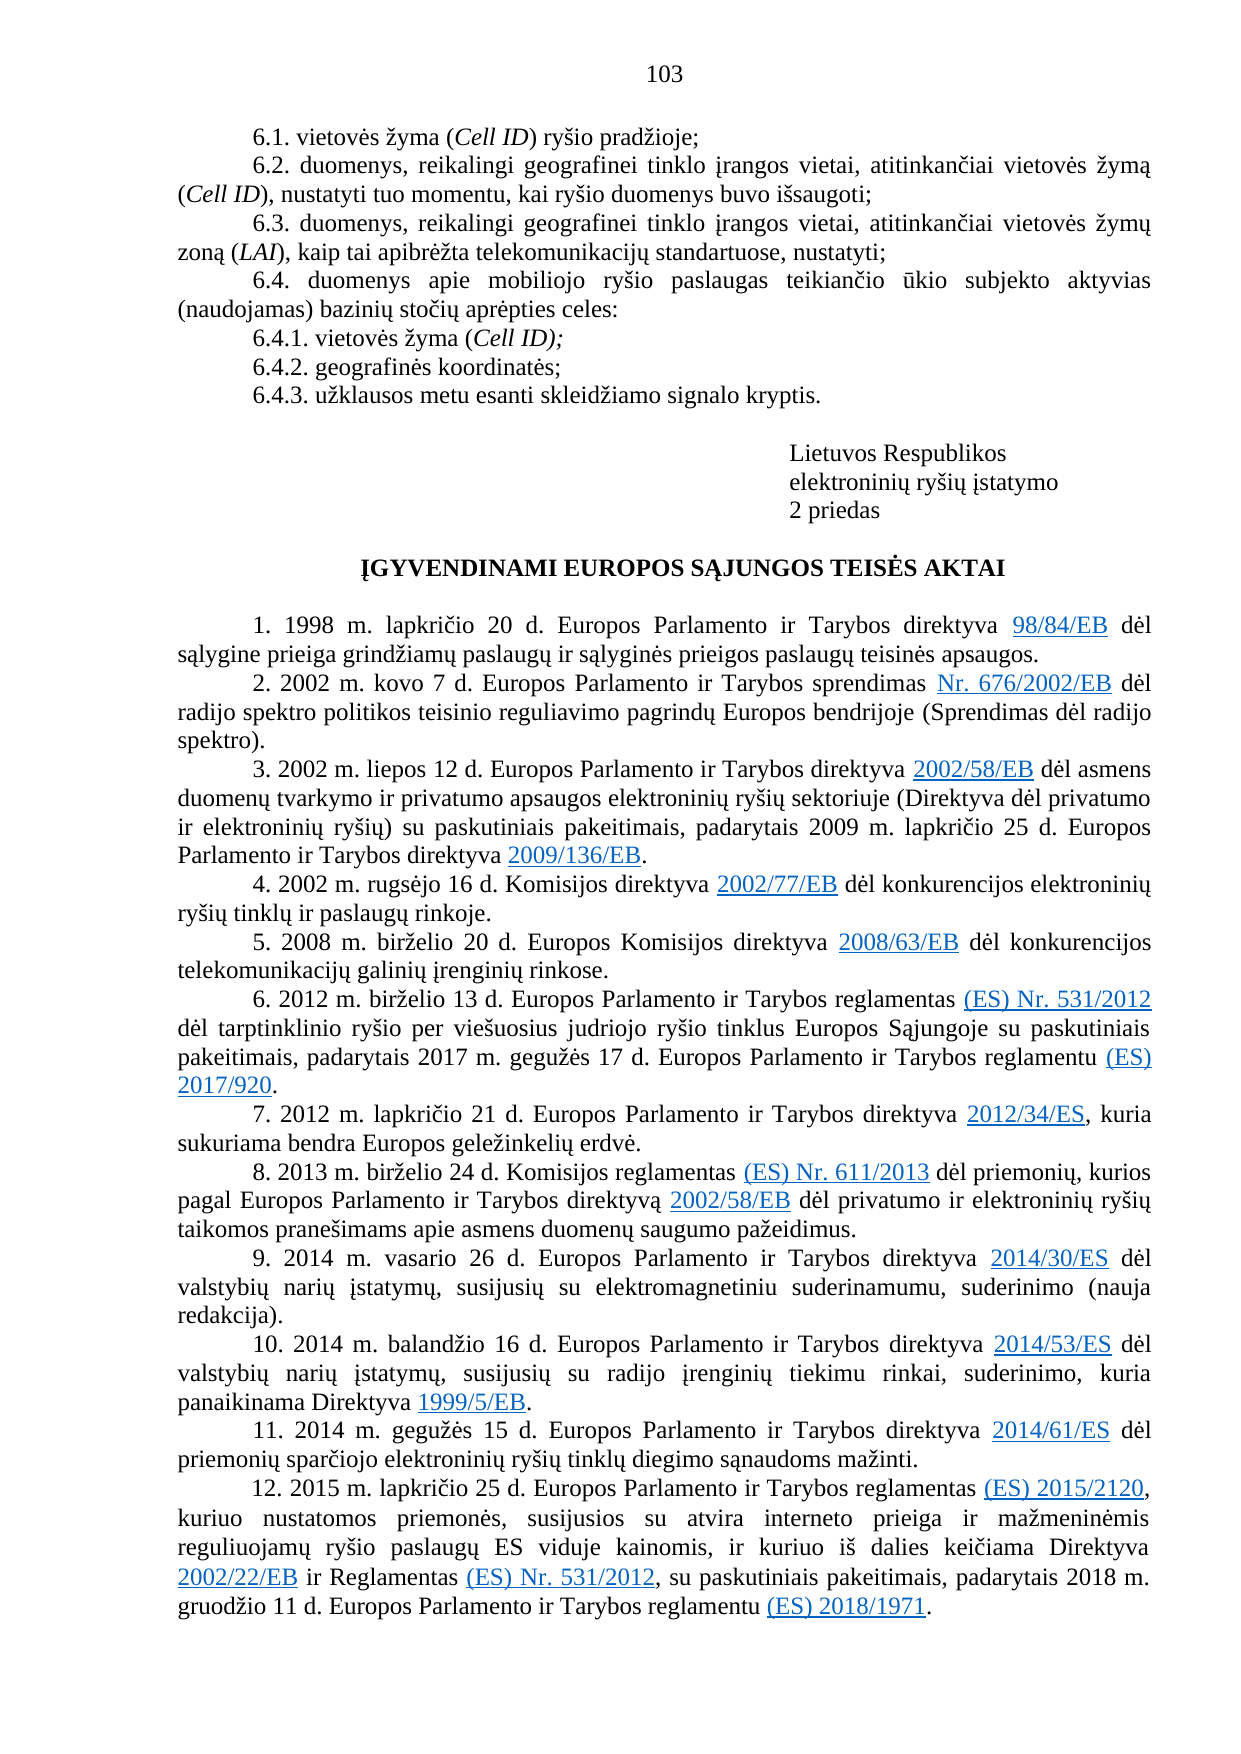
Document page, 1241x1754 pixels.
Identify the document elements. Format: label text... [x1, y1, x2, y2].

text 10. 2014 m. balandžio 16 d. Europos Parlamento ir Tarybos direktyva 2014/53/ES dėl valstybių narių įstatymų, susijusių su radijo įrenginių tiekimu rinkai, suderinimo, kuria panaikinama Direktyva 1999/5/EB. [177, 1329, 1152, 1416]
text įgyvendinami Europos Sąjungos teisės aktai [177, 553, 1152, 582]
text 3. 2002 m. liepos 12 d. Europos Parlamento ir Tarybos direktyva 2002/58/EB dėl asmens duomenų tvarkymo ir privatumo apsaugos elektroninių ryšių sektoriuje (Direktyva dėl privatumo ir elektroninių ryšių) su paskutiniais pakeitimais, padarytais 2009 m. lapkričio 25 d. Europos Parlamento ir Tarybos direktyva 2009/136/EB. [177, 754, 1152, 869]
text Lietuvos Respublikos [177, 438, 1152, 467]
text 1. 1998 m. lapkričio 20 d. Europos Parlamento ir Tarybos direktyva 98/84/EB dėl sąlygine prieiga grindžiamų paslaugų ir sąlyginės prieigos paslaugų teisinės apsaugos. [177, 611, 1152, 668]
text 6.4. duomenys apie mobiliojo ryšio paslaugas teikiančio ūkio subjekto aktyvias (naudojamas) bazinių stočių aprėpties celes: [177, 266, 1152, 323]
text elektroninių ryšių įstatymo [177, 467, 1152, 496]
text 4. 2002 m. rugsėjo 16 d. Komisijos direktyva 2002/77/EB dėl konkurencijos elektroninių ryšių tinklų ir paslaugų rinkoje. [177, 869, 1152, 927]
text 6.4.3. užklausos metu esanti skleidžiamo signalo kryptis. [177, 381, 1152, 409]
text 8. 2013 m. birželio 24 d. Komisijos reglamentas (ES) Nr. 611/2013 dėl priemonių, kurios pagal Europos Parlamento ir Tarybos direktyvą 2002/58/EB dėl privatumo ir elektroninių ryšių taikomos pranešimams apie asmens duomenų saugumo pažeidimus. [177, 1157, 1152, 1243]
text 5. 2008 m. birželio 20 d. Europos Komisijos direktyva 2008/63/EB dėl konkurencijos telekomunikacijų galinių įrenginių rinkose. [177, 927, 1152, 984]
text 12. 2015 m. lapkričio 25 d. Europos Parlamento ir Tarybos reglamentas (ES) 2015/2120, kuriuo nustatomos priemonės, susijusios su atvira interneto prieiga ir mažmeninėmis reguliuojamų ryšio paslaugų ES viduje kainomis, ir kuriuo iš dalies keičiama Direktyva 2002/22/EB ir Reglamentas (ES) Nr. 531/2012, su paskutiniais pakeitimais, padarytais 2018 m. gruodžio 11 d. Europos Parlamento ir Tarybos reglamentu (ES) 2018/1971. [177, 1473, 1150, 1621]
text 7. 2012 m. lapkričio 21 d. Europos Parlamento ir Tarybos direktyva 2012/34/ES, kuria sukuriama bendra Europos geležinkelių erdvė. [177, 1099, 1152, 1157]
text 6.4.2. geografinės koordinatės; [177, 352, 1152, 381]
text 9. 2014 m. vasario 26 d. Europos Parlamento ir Tarybos direktyva 2014/30/ES dėl valstybių narių įstatymų, susijusių su elektromagnetiniu suderinamumu, suderinimo (nauja redakcija). [177, 1243, 1152, 1329]
text 2 priedas [177, 496, 1152, 524]
text 11. 2014 m. gegužės 15 d. Europos Parlamento ir Tarybos direktyva 2014/61/ES dėl priemonių sparčiojo elektroninių ryšių tinklų diegimo sąnaudoms mažinti. [177, 1416, 1152, 1473]
text 6.4.1. vietovės žyma (Cell ID); [177, 323, 1152, 352]
text 6.1. vietovės žyma (Cell ID) ryšio pradžioje; [177, 122, 1152, 151]
text 6.3. duomenys, reikalingi geografinei tinklo įrangos vietai, atitinkančiai vietovės žymų zoną (LAI), kaip tai apibrėžta telekomunikacijų standartuose, nustatyti; [177, 208, 1152, 266]
text 6. 2012 m. birželio 13 d. Europos Parlamento ir Tarybos reglamentas (ES) Nr. 531/2012 dėl tarptinklinio ryšio per viešuosius judriojo ryšio tinklus Europos Sąjungoje su paskutiniais pakeitimais, padarytais 2017 m. gegužės 17 d. Europos Parlamento ir Tarybos reglamentu (ES) 2017/920. [177, 984, 1152, 1099]
text 2. 2002 m. kovo 7 d. Europos Parlamento ir Tarybos sprendimas Nr. 676/2002/EB dėl radijo spektro politikos teisinio reguliavimo pagrindų Europos bendrijoje (Sprendimas dėl radijo spektro). [177, 668, 1152, 754]
text 6.2. duomenys, reikalingi geografinei tinklo įrangos vietai, atitinkančiai vietovės žymą (Cell ID), nustatyti tuo momentu, kai ryšio duomenys buvo išsaugoti; [177, 151, 1152, 208]
